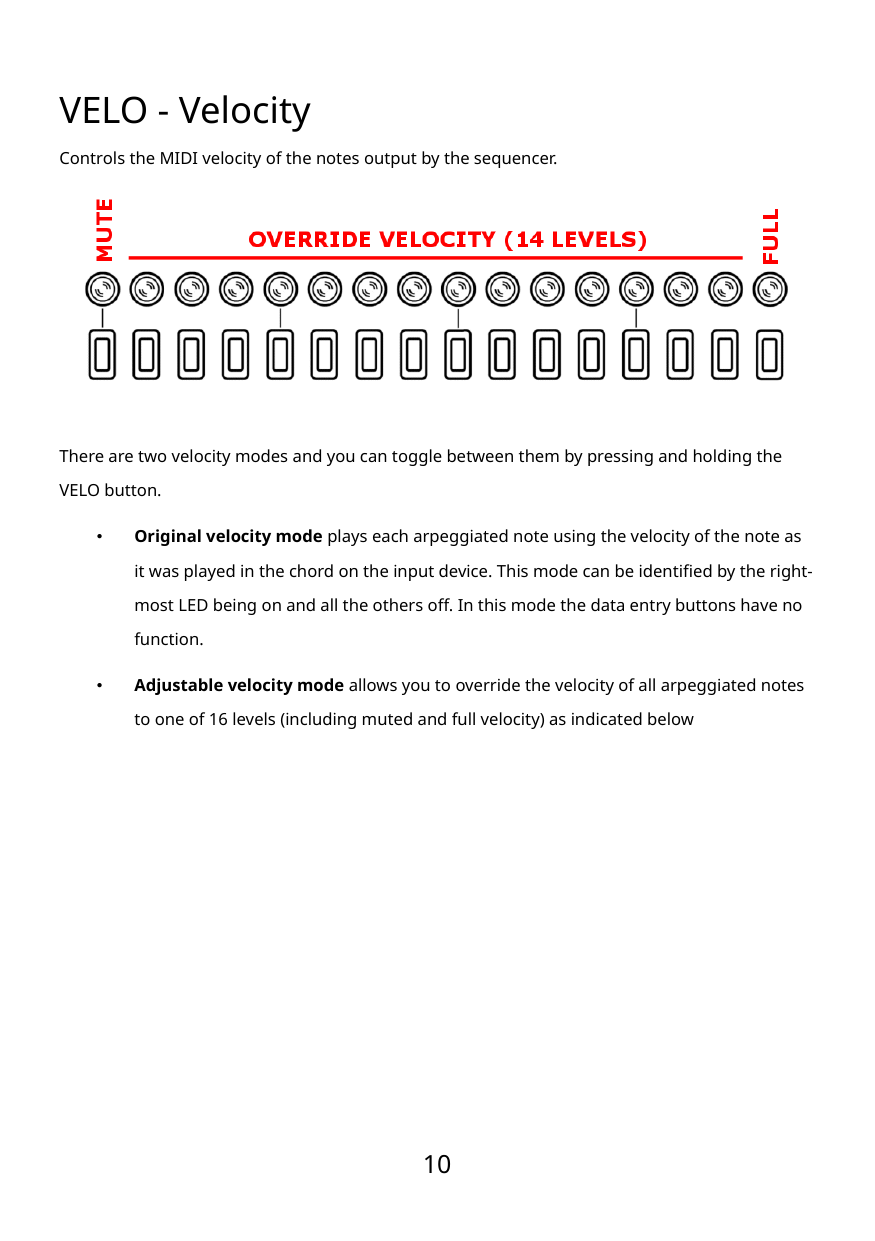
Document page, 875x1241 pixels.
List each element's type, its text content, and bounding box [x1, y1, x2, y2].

subtitle VELO - Velocity [59, 84, 815, 134]
picture [82, 192, 792, 387]
text There are two velocity modes and you can toggle between them by pressing and holding the VELO button. [59, 444, 815, 501]
text Controls the MIDI velocity of the notes output by the sequencer. [59, 146, 815, 169]
list Original velocity mode plays each arpeggiated note using the velocity of the note as it was played in the chord on the input device. This mode can be identified by the right-most LED being on and all the others off. In this mode the data entry buttons have no function. [97, 525, 815, 650]
list Adjustable velocity mode allows you to override the velocity of all arpeggiated notes to one of 16 levels (including muted and full velocity) as indicated below [97, 674, 815, 731]
